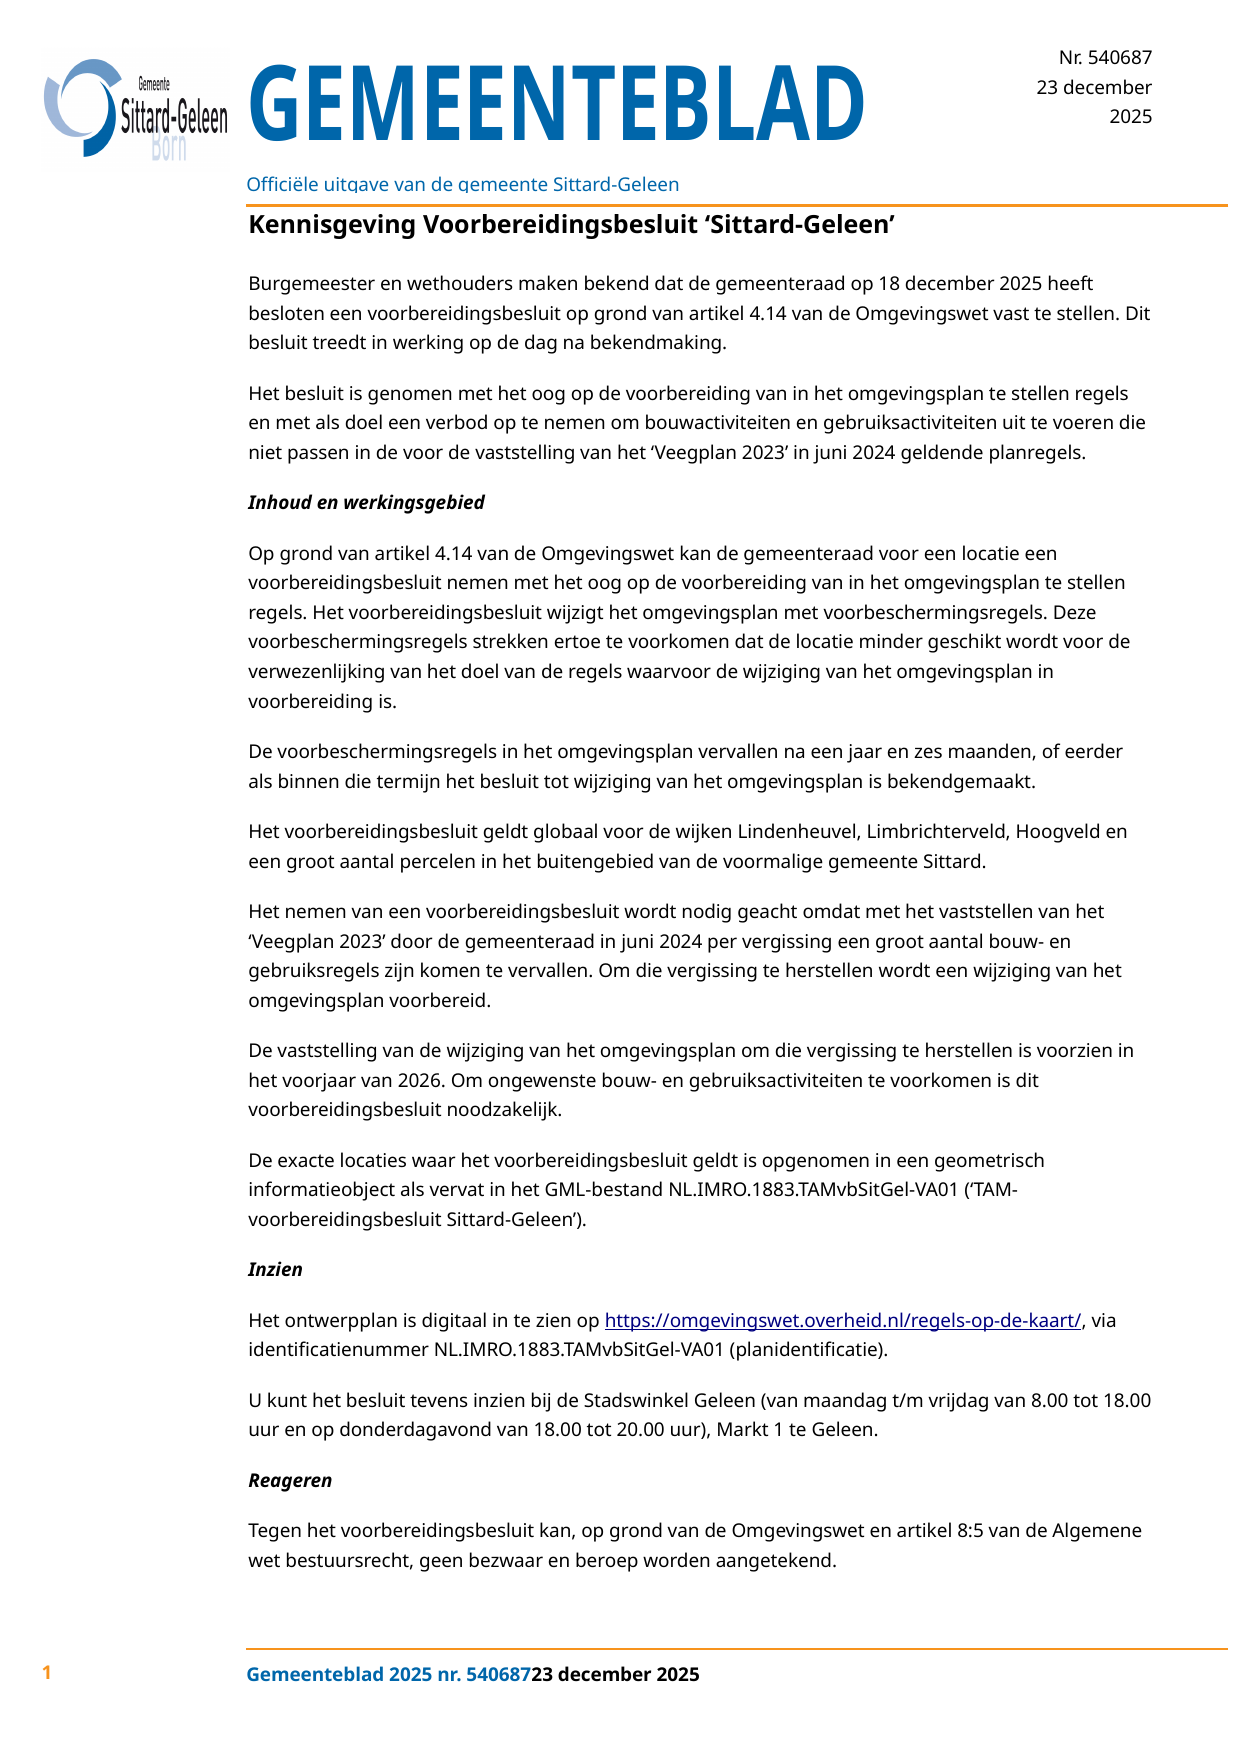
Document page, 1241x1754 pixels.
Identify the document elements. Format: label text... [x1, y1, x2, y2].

text Het voorbereidingsbesluit geldt globaal voor de wijken Lindenheuvel, Limbrichterveld, Hoogveld en een groot aantal percelen in het buitengebied van de voormalige gemeente Sittard. [248, 818, 1152, 873]
text Inzien [248, 1257, 1152, 1282]
text De vaststelling van de wijziging van het omgevingsplan om die vergissing te herstellen is voorzien in het voorjaar van 2026. Om ongewenste bouw- en gebruiksactiviteiten te voorkomen is dit voorbereidingsbesluit noodzakelijk. [248, 1037, 1152, 1122]
text De voorbeschermingsregels in het omgevingsplan vervallen na een jaar en zes maanden, of eerder als binnen die termijn het besluit tot wijziging van het omgevingsplan is bekendgemaakt. [248, 738, 1152, 793]
text U kunt het besluit tevens inzien bij de Stadswinkel Geleen (van maandag t/m vrijdag van 8.00 tot 18.00 uur en op donderdagavond van 18.00 tot 20.00 uur), Markt 1 te Geleen. [248, 1387, 1152, 1442]
text Reageren [248, 1467, 1152, 1493]
text Tegen het voorbereidingsbesluit kan, op grond van de Omgevingswet en artikel 8:5 van de Algemene wet bestuursrecht, geen bezwaar en beroep worden aangetekend. [248, 1517, 1152, 1573]
text Op grond van artikel 4.14 van de Omgevingswet kan de gemeenteraad voor een locatie een voorbereidingsbesluit nemen met het oog op de voorbereiding van in het omgevingsplan te stellen regels. Het voorbereidingsbesluit wijzigt het omgevingsplan met voorbeschermingsregels. Deze voorbeschermingsregels strekken ertoe te voorkomen dat de locatie minder geschikt wordt voor de verwezenlijking van het doel van de regels waarvoor de wijziging van het omgevingsplan in voorbereiding is. [248, 540, 1152, 713]
text Het ontwerpplan is digitaal in te zien op https://omgevingswet.overheid.nl/regels-op-de-kaart/, via identificatienummer NL.IMRO.1883.TAMvbSitGel-VA01 (planidentificatie). [248, 1307, 1152, 1362]
text De exacte locaties waar het voorbereidingsbesluit geldt is opgenomen in een geometrisch informatieobject als vervat in het GML-bestand NL.IMRO.1883.TAMvbSitGel-VA01 (‘TAM-voorbereidingsbesluit Sittard-Geleen’). [248, 1147, 1152, 1232]
text Het nemen van een voorbereidingsbesluit wordt nodig geacht omdat met het vaststellen van het ‘Veegplan 2023’ door de gemeenteraad in juni 2024 per vergissing een groot aantal bouw- en gebruiksregels zijn komen te vervallen. Om die vergissing te herstellen wordt een wijziging van het omgevingsplan voorbereid. [248, 898, 1152, 1013]
text Inhoud en werkingsgebied [248, 489, 1152, 515]
text Burgemeester en wethouders maken bekend dat de gemeenteraad op 18 december 2025 heeft besloten een voorbereidingsbesluit op grond van artikel 4.14 van de Omgevingswet vast te stellen. Dit besluit treedt in werking op de dag na bekendmaking. [248, 270, 1152, 355]
text Het besluit is genomen met het oog op de voorbereiding van in het omgevingsplan te stellen regels en met als doel een verbod op te nemen om bouwactiviteiten en gebruiksactiviteiten uit te voeren die niet passen in de voor de vaststelling van het ‘Veegplan 2023’ in juni 2024 geldende planregels. [248, 380, 1152, 465]
text Kennisgeving Voorbereidingsbesluit ‘Sittard-Geleen’ [248, 207, 1152, 241]
picture [41, 47, 231, 172]
